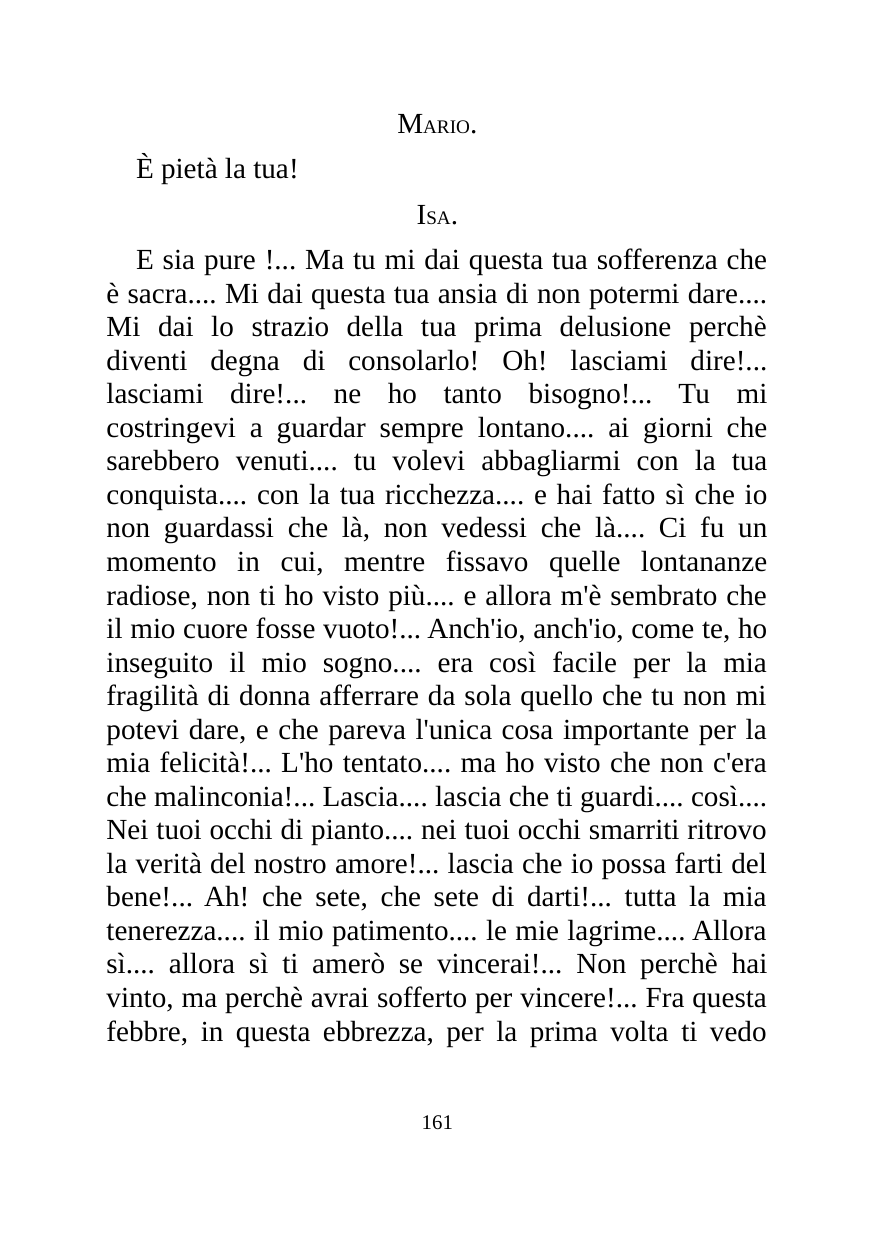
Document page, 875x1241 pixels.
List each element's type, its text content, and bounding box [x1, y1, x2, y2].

text Mario. [106, 106, 768, 140]
text Isa. [106, 197, 768, 230]
text E sia pure !... Ma tu mi dai questa tua sofferenza che è sacra.... Mi dai questa tua ansia di non potermi dare.... Mi dai lo strazio della tua prima delusione perchè diventi degna di consolarlo! Oh! lasciami dire!... lasciami dire!... ne ho tanto bisogno!... Tu mi costringevi a guardar sempre lontano.... ai giorni che sarebbero venuti.... tu volevi abbagliarmi con la tua conquista.... con la tua ricchezza.... e hai fatto sì che io non guardassi che là, non vedessi che là.... Ci fu un momento in cui, mentre fissavo quelle lontananze radiose, non ti ho visto più.... e allora m'è sembrato che il mio cuore fosse vuoto!... Anch'io, anch'io, come te, ho inseguito il mio sogno.... era così facile per la mia fragilità di donna afferrare da sola quello che tu non mi potevi dare, e che pareva l'unica cosa importante per la mia felicità!... L'ho tentato.... ma ho visto che non c'era che malinconia!... Lascia.... lascia che ti guardi.... così.... Nei tuoi occhi di pianto.... nei tuoi occhi smarriti ritrovo la verità del nostro amore!... lascia che io possa farti del bene!... Ah! che sete, che sete di darti!... tutta la mia tenerezza.... il mio patimento.... le mie lagrime.... Allora sì.... allora sì ti amerò se vincerai!... Non perchè hai vinto, ma perchè avrai sofferto per vincere!... Fra questa febbre, in questa ebbrezza, per la prima volta ti vedo [106, 242, 768, 1047]
text È pietà la tua! [106, 152, 768, 185]
